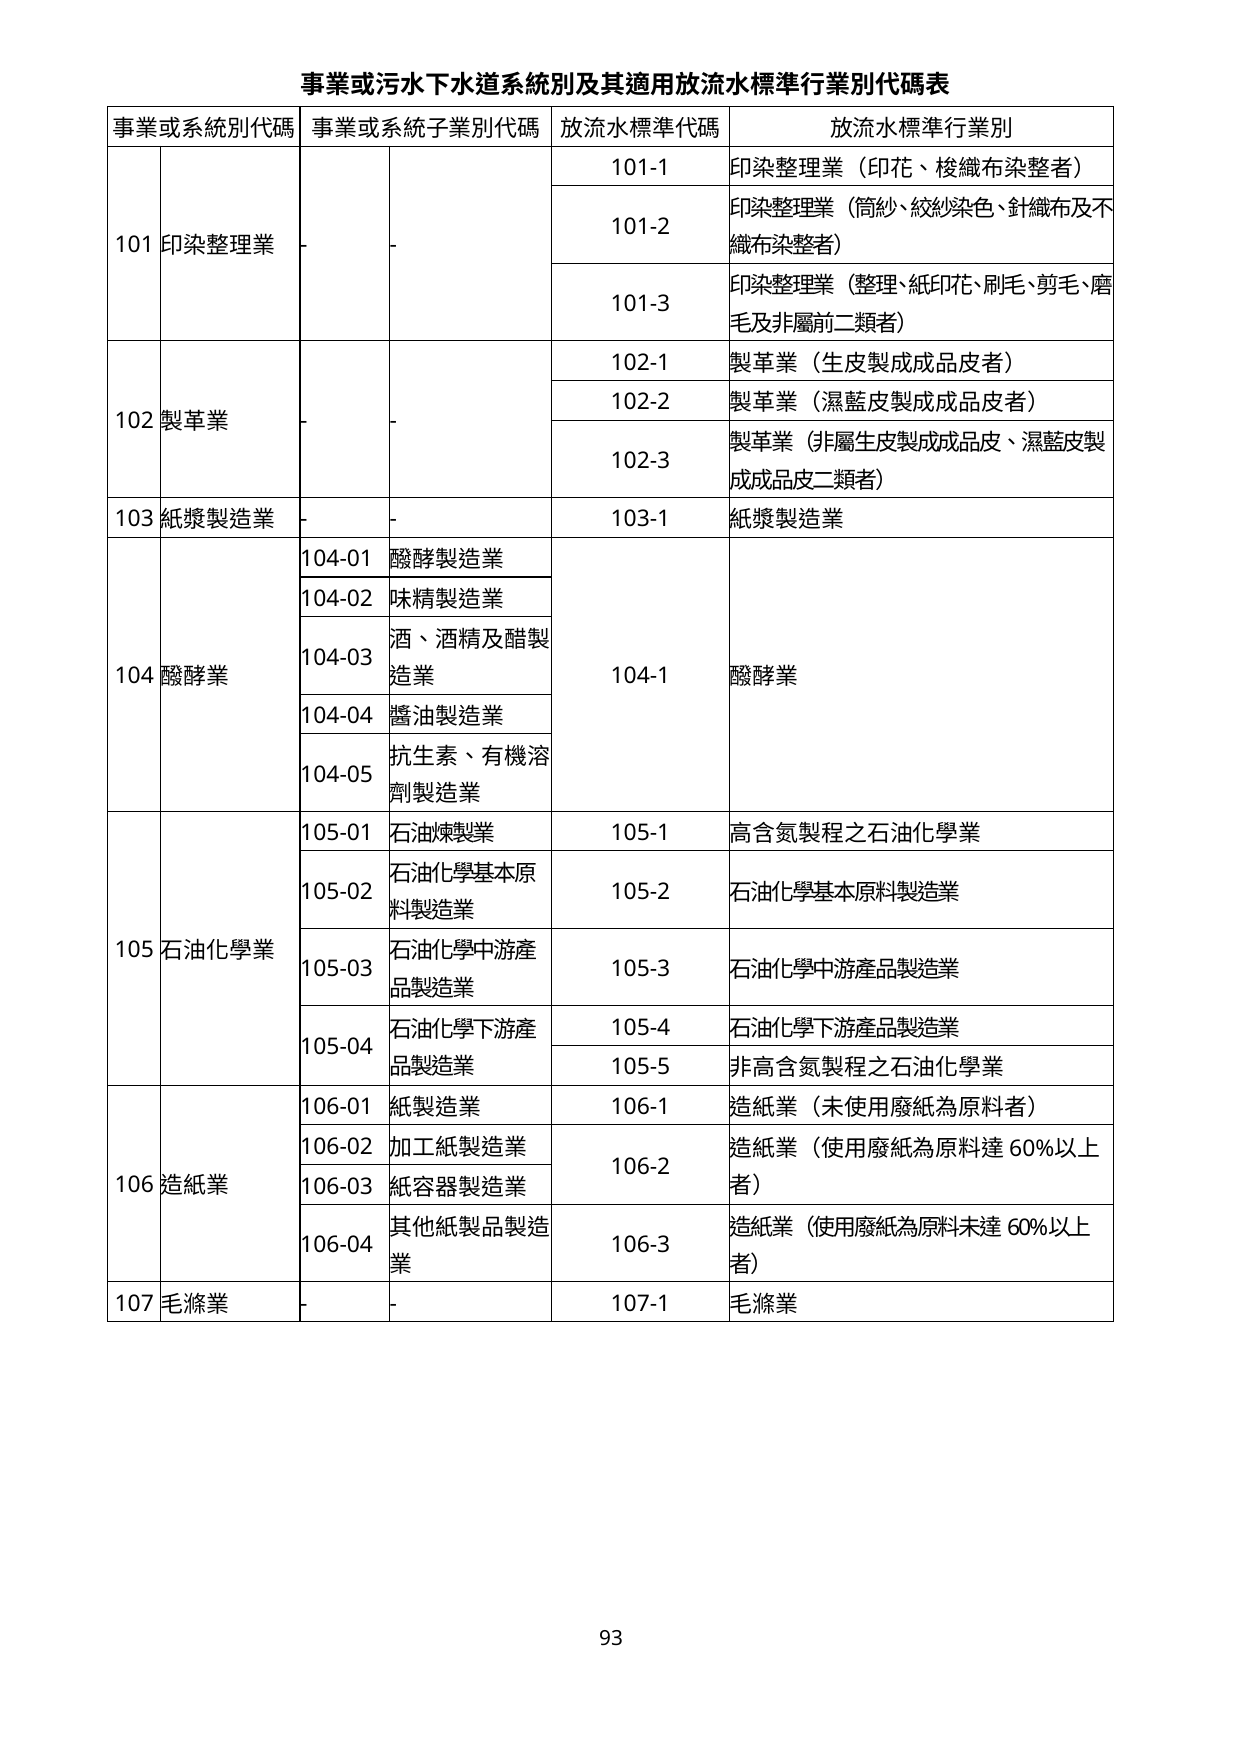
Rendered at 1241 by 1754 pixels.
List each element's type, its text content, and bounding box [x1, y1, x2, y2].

table_cell 101-2 [552, 186, 729, 263]
table_cell 104-05 [301, 734, 389, 811]
table_cell 106-2 [552, 1125, 729, 1204]
table_cell 106-3 [552, 1205, 729, 1281]
table_cell 加工紙製造業 [390, 1125, 551, 1164]
table_cell 101-1 [552, 147, 729, 185]
table_cell 製革業（非屬生皮製成成品皮、濕藍皮製成成品皮二類者） [730, 421, 1113, 497]
table_cell 石油化學業 [161, 812, 299, 1084]
table_header 事業或系統別代碼 [108, 107, 299, 146]
table_cell 醱酵業 [730, 538, 1113, 811]
table_cell 製革業（濕藍皮製成成品皮者） [730, 381, 1113, 419]
table_cell 造紙業（未使用廢紙為原料者） [730, 1086, 1113, 1124]
table_cell 104 [108, 538, 160, 811]
table_cell 紙製造業 [390, 1086, 551, 1124]
table_cell 105-03 [301, 929, 389, 1005]
table_cell 105-3 [552, 929, 729, 1005]
table_cell 其他紙製品製造業 [390, 1205, 551, 1281]
table_header 放流水標準行業別 [730, 107, 1113, 146]
table_cell 印染整理業（筒紗、絞紗染色、針織布及不織布染整者） [730, 186, 1113, 263]
table_cell - [301, 341, 389, 497]
table_header 事業或系統子業別代碼 [301, 107, 551, 146]
table_cell 石油化學中游產品製造業 [390, 929, 551, 1005]
table_cell 味精製造業 [390, 578, 551, 616]
table_header 放流水標準代碼 [552, 107, 729, 146]
table_cell 石油化學下游產品製造業 [730, 1006, 1113, 1045]
table_cell 106-02 [301, 1125, 389, 1164]
table_cell 106-1 [552, 1086, 729, 1124]
table_cell - [301, 498, 389, 537]
table_cell 造紙業（使用廢紙為原料未達60%以上者） [730, 1205, 1113, 1281]
table_cell 毛滌業 [730, 1282, 1113, 1321]
table_cell 102 [108, 341, 160, 497]
table_cell 紙漿製造業 [730, 498, 1113, 537]
table_cell 醱酵製造業 [390, 538, 551, 576]
table_cell 造紙業（使用廢紙為原料達60%以上者） [730, 1125, 1113, 1204]
table_cell 103 [108, 498, 160, 537]
table_cell 106-01 [301, 1086, 389, 1124]
table_cell 製革業 [161, 341, 299, 497]
table_cell 107 [108, 1282, 160, 1321]
table_cell 106-03 [301, 1165, 389, 1204]
table_cell - [390, 341, 551, 497]
table_cell 101 [108, 147, 160, 340]
table_cell 101-3 [552, 264, 729, 340]
text 事業或污水下水道系統別及其適用放流水標準行業別代碼表 [198, 64, 1053, 102]
table_cell 印染整理業 [161, 147, 299, 340]
table_cell 105-02 [301, 851, 389, 928]
table_cell - [301, 147, 389, 340]
table_cell 104-01 [301, 538, 389, 576]
table_cell 105-1 [552, 812, 729, 850]
table_cell 製革業（生皮製成成品皮者） [730, 341, 1113, 380]
table_cell 103-1 [552, 498, 729, 537]
table_cell 105-2 [552, 851, 729, 928]
table_cell 104-04 [301, 695, 389, 733]
table_cell 印染整理業（整理、紙印花、刷毛、剪毛、磨毛及非屬前二類者） [730, 264, 1113, 340]
table_cell 酒、酒精及醋製造業 [390, 617, 551, 693]
table_cell 紙容器製造業 [390, 1165, 551, 1204]
table_cell 104-02 [301, 578, 389, 616]
table_cell 104-1 [552, 538, 729, 811]
table_cell 抗生素、有機溶劑製造業 [390, 734, 551, 811]
table_cell 醬油製造業 [390, 695, 551, 733]
table_cell 石油化學下游產品製造業 [390, 1006, 551, 1084]
table_cell 石油化學基本原料製造業 [730, 851, 1113, 928]
table_cell 石油化學基本原料製造業 [390, 851, 551, 928]
table_cell 105-04 [301, 1006, 389, 1084]
table_cell 106-04 [301, 1205, 389, 1281]
table_cell 107-1 [552, 1282, 729, 1321]
table_cell 102-3 [552, 421, 729, 497]
table_cell 105-4 [552, 1006, 729, 1045]
table_cell 102-2 [552, 381, 729, 419]
table_cell 105-5 [552, 1046, 729, 1084]
table_cell 紙漿製造業 [161, 498, 299, 537]
table_cell 石油煉製業 [390, 812, 551, 850]
table_cell 105-01 [301, 812, 389, 850]
table_cell - [301, 1282, 389, 1321]
table_cell - [390, 498, 551, 537]
table_cell 非高含氮製程之石油化學業 [730, 1046, 1113, 1084]
table_cell 105 [108, 812, 160, 1084]
table_cell 造紙業 [161, 1086, 299, 1281]
table_cell 石油化學中游產品製造業 [730, 929, 1113, 1005]
table_cell 104-03 [301, 617, 389, 693]
table_cell 106 [108, 1086, 160, 1281]
table_cell 毛滌業 [161, 1282, 299, 1321]
table_cell - [390, 1282, 551, 1321]
table_cell - [390, 147, 551, 340]
table_cell 102-1 [552, 341, 729, 380]
table_cell 醱酵業 [161, 538, 299, 811]
table_cell 高含氮製程之石油化學業 [730, 812, 1113, 850]
table_cell 印染整理業（印花、梭織布染整者） [730, 147, 1113, 185]
